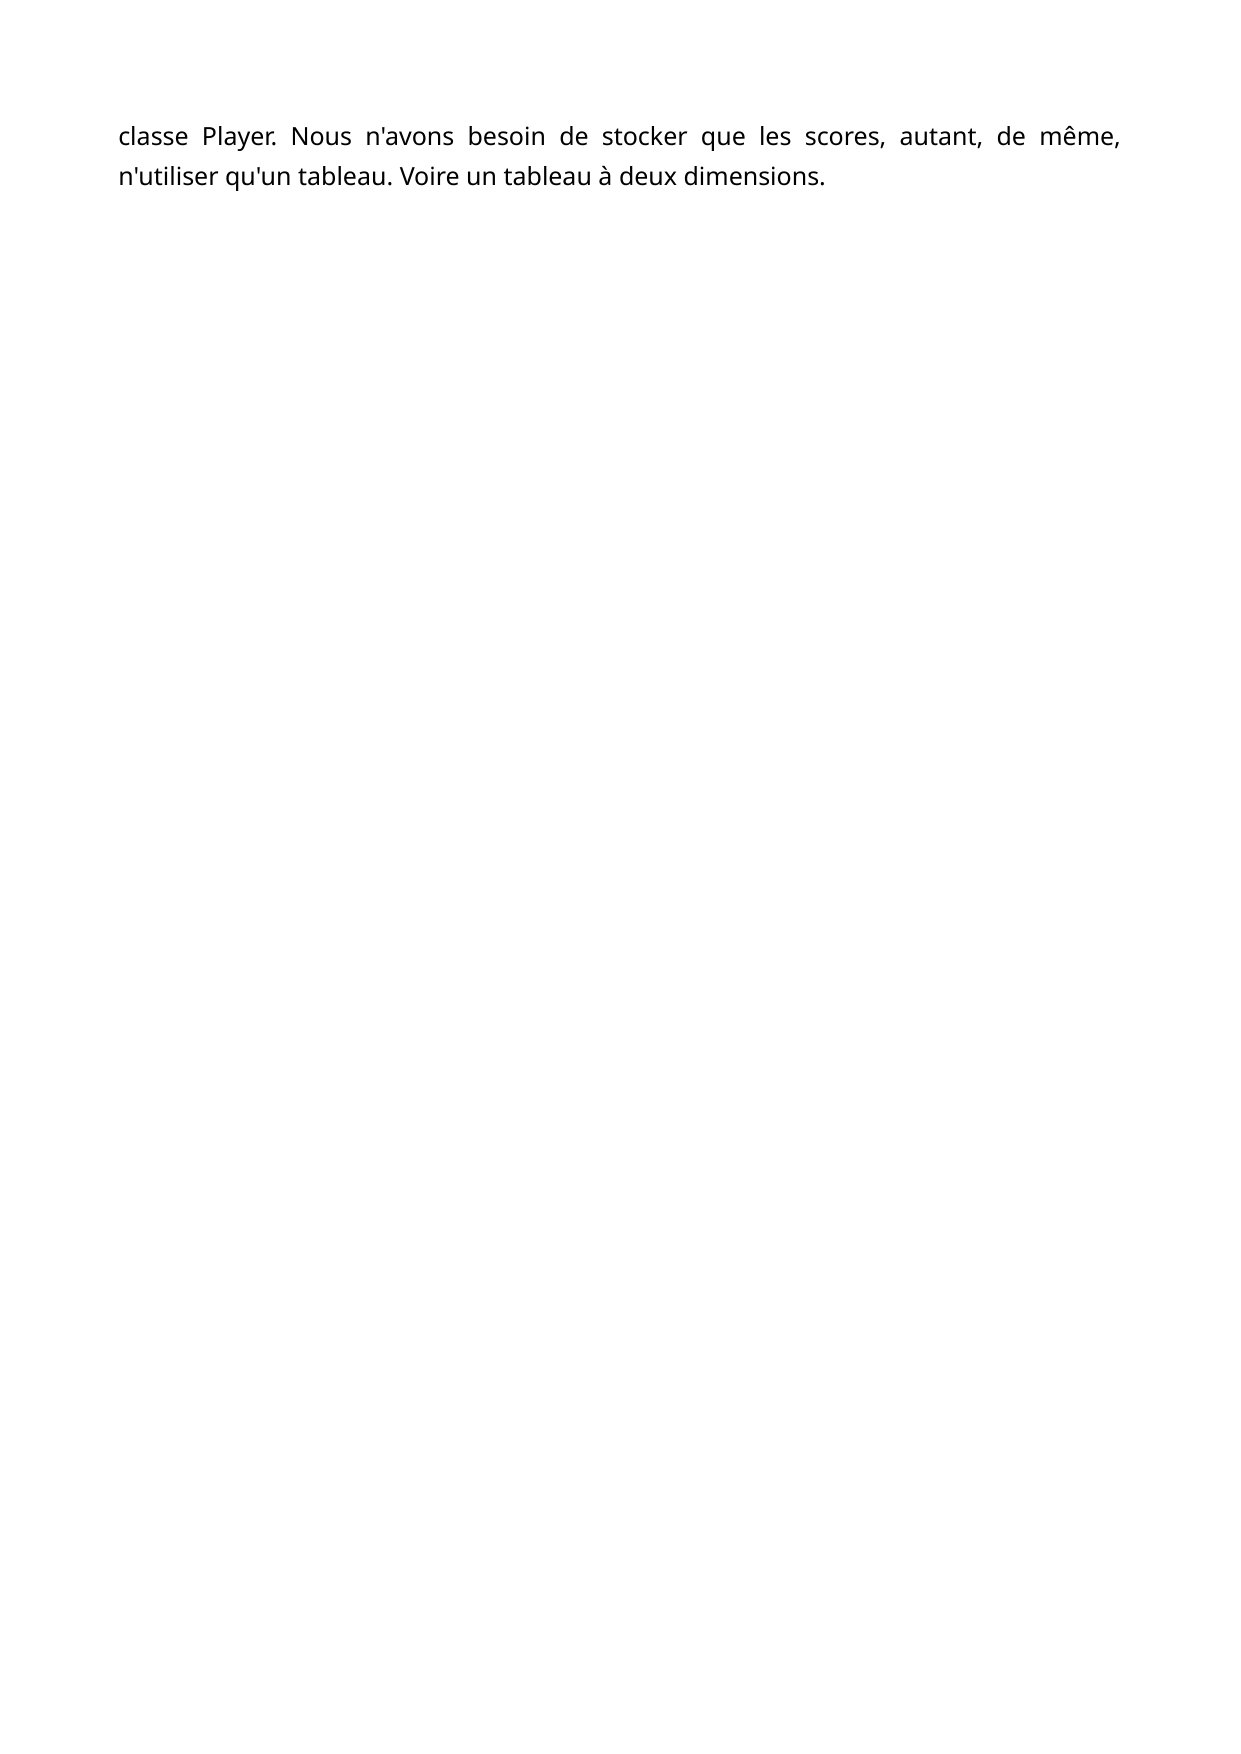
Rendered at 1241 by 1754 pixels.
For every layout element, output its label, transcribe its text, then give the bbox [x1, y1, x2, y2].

text classe Player. Nous n'avons besoin de stocker que les scores, autant, de même, n'utiliser qu'un tableau. Voire un tableau à deux dimensions. [118, 118, 1122, 193]
